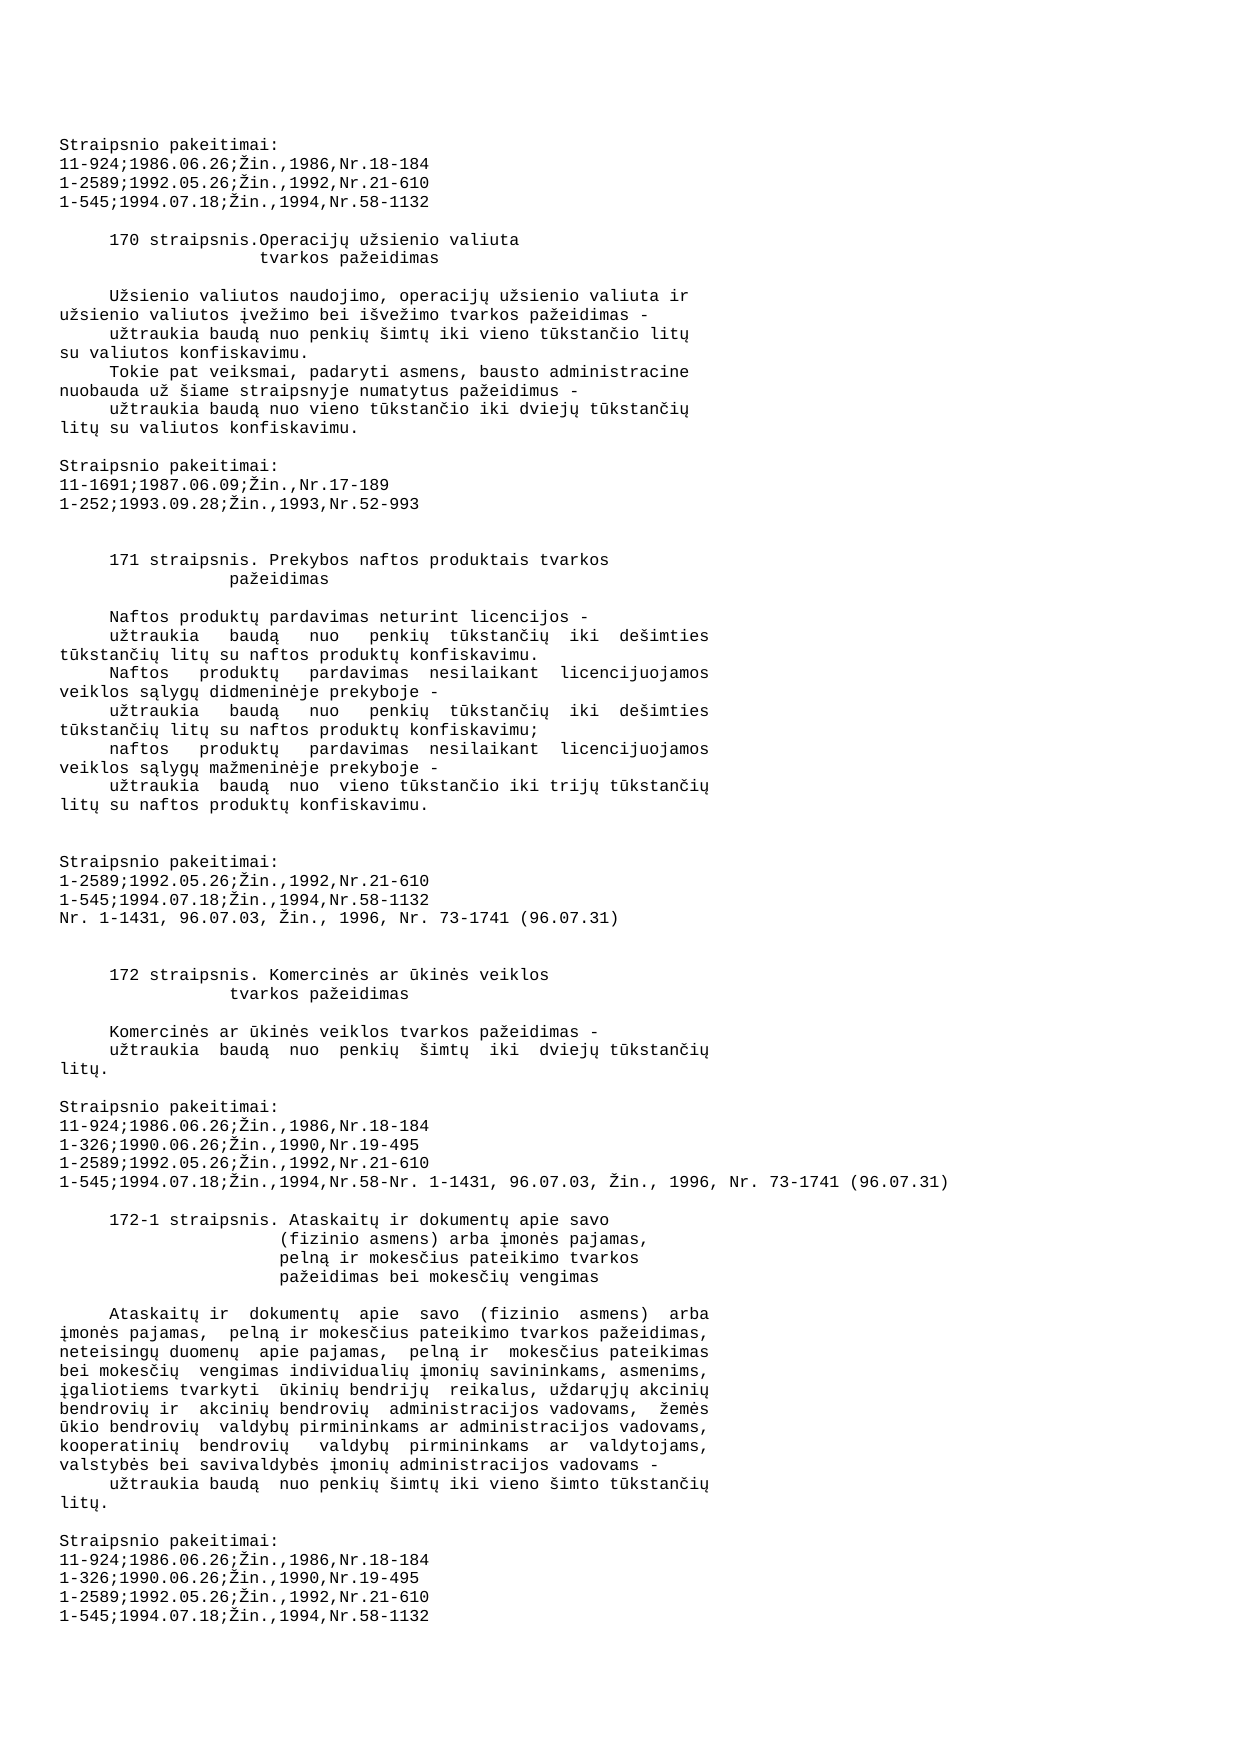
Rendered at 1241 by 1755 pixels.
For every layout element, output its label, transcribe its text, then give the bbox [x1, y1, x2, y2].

text litų su valiutos konfiskavimu. [59, 420, 1122, 439]
text užtraukia baudą nuo penkių šimtų iki vieno šimto tūkstančių [59, 1476, 1122, 1494]
text litų su naftos produktų konfiskavimu. [59, 797, 1122, 816]
text Naftos produktų pardavimas neturint licencijos - [59, 608, 1122, 627]
text Naftos produktų pardavimas nesilaikant licencijuojamos [59, 665, 1122, 684]
text Straipsnio pakeitimai: [59, 853, 1122, 872]
text veiklos sąlygų mažmeninėje prekyboje - [59, 759, 1122, 778]
text įmonės pajamas, pelną ir mokesčius pateikimo tvarkos pažeidimas, [59, 1325, 1122, 1344]
text veiklos sąlygų didmeninėje prekyboje - [59, 684, 1122, 703]
text bei mokesčių vengimas individualių įmonių savininkams, asmenims, [59, 1362, 1122, 1381]
text Straipsnio pakeitimai: [59, 457, 1122, 476]
text 1-545;1994.07.18;Žin.,1994,Nr.58-1132 [59, 891, 1122, 910]
text 11-924;1986.06.26;Žin.,1986,Nr.18-184 [59, 156, 1122, 175]
text užtraukia baudą nuo vieno tūkstančio iki trijų tūkstančių [59, 778, 1122, 797]
text litų. [59, 1494, 1122, 1513]
text užtraukia baudą nuo penkių tūkstančių iki dešimties [59, 627, 1122, 646]
text 172-1 straipsnis. Ataskaitų ir dokumentų apie savo [59, 1212, 1122, 1231]
text Ataskaitų ir dokumentų apie savo (fizinio asmens) arba [59, 1306, 1122, 1325]
text Straipsnio pakeitimai: [59, 137, 1122, 156]
text užtraukia baudą nuo vieno tūkstančio iki dviejų tūkstančių [59, 401, 1122, 420]
text 1-2589;1992.05.26;Žin.,1992,Nr.21-610 [59, 1155, 1122, 1174]
text 1-326;1990.06.26;Žin.,1990,Nr.19-495 [59, 1570, 1122, 1589]
text tūkstančių litų su naftos produktų konfiskavimu; [59, 721, 1122, 740]
text su valiutos konfiskavimu. [59, 344, 1122, 363]
text įgaliotiems tvarkyti ūkinių bendrijų reikalus, uždarųjų akcinių [59, 1381, 1122, 1400]
text 1-545;1994.07.18;Žin.,1994,Nr.58-Nr. 1-1431, 96.07.03, Žin., 1996, Nr. 73-1741 (96.07.31) [59, 1174, 1122, 1193]
text 11-1691;1987.06.09;Žin.,Nr.17-189 [59, 476, 1122, 495]
text tvarkos pažeidimas [59, 250, 1122, 269]
text pažeidimas bei mokesčių vengimas [59, 1268, 1122, 1287]
text pažeidimas [59, 571, 1122, 589]
text 1-2589;1992.05.26;Žin.,1992,Nr.21-610 [59, 872, 1122, 891]
text valstybės bei savivaldybės įmonių administracijos vadovams - [59, 1457, 1122, 1476]
text (fizinio asmens) arba įmonės pajamas, [59, 1231, 1122, 1249]
text užtraukia baudą nuo penkių tūkstančių iki dešimties [59, 703, 1122, 721]
text Straipsnio pakeitimai: [59, 1098, 1122, 1117]
text Nr. 1-1431, 96.07.03, Žin., 1996, Nr. 73-1741 (96.07.31) [59, 910, 1122, 929]
text 1-252;1993.09.28;Žin.,1993,Nr.52-993 [59, 495, 1122, 514]
text Užsienio valiutos naudojimo, operacijų užsienio valiuta ir [59, 288, 1122, 307]
text Tokie pat veiksmai, padaryti asmens, bausto administracine [59, 363, 1122, 382]
text tvarkos pažeidimas [59, 985, 1122, 1004]
text kooperatinių bendrovių valdybų pirmininkams ar valdytojams, [59, 1438, 1122, 1457]
text Komercinės ar ūkinės veiklos tvarkos pažeidimas - [59, 1023, 1122, 1042]
text ūkio bendrovių valdybų pirmininkams ar administracijos vadovams, [59, 1419, 1122, 1438]
text 1-326;1990.06.26;Žin.,1990,Nr.19-495 [59, 1136, 1122, 1155]
text bendrovių ir akcinių bendrovių administracijos vadovams, žemės [59, 1400, 1122, 1419]
text 172 straipsnis. Komercinės ar ūkinės veiklos [59, 967, 1122, 985]
text 1-545;1994.07.18;Žin.,1994,Nr.58-1132 [59, 1608, 1122, 1626]
text 171 straipsnis. Prekybos naftos produktais tvarkos [59, 552, 1122, 571]
text 170 straipsnis.Operacijų užsienio valiuta [59, 231, 1122, 250]
text pelną ir mokesčius pateikimo tvarkos [59, 1249, 1122, 1268]
text nuobauda už šiame straipsnyje numatytus pažeidimus - [59, 382, 1122, 401]
text užtraukia baudą nuo penkių šimtų iki vieno tūkstančio litų [59, 326, 1122, 344]
text 1-2589;1992.05.26;Žin.,1992,Nr.21-610 [59, 1589, 1122, 1608]
text naftos produktų pardavimas nesilaikant licencijuojamos [59, 740, 1122, 759]
text 1-2589;1992.05.26;Žin.,1992,Nr.21-610 [59, 175, 1122, 193]
text užtraukia baudą nuo penkių šimtų iki dviejų tūkstančių [59, 1042, 1122, 1061]
text 11-924;1986.06.26;Žin.,1986,Nr.18-184 [59, 1551, 1122, 1570]
text užsienio valiutos įvežimo bei išvežimo tvarkos pažeidimas - [59, 307, 1122, 326]
text 11-924;1986.06.26;Žin.,1986,Nr.18-184 [59, 1117, 1122, 1136]
text neteisingų duomenų apie pajamas, pelną ir mokesčius pateikimas [59, 1344, 1122, 1362]
text Straipsnio pakeitimai: [59, 1532, 1122, 1551]
text 1-545;1994.07.18;Žin.,1994,Nr.58-1132 [59, 193, 1122, 212]
text litų. [59, 1061, 1122, 1080]
text tūkstančių litų su naftos produktų konfiskavimu. [59, 646, 1122, 665]
